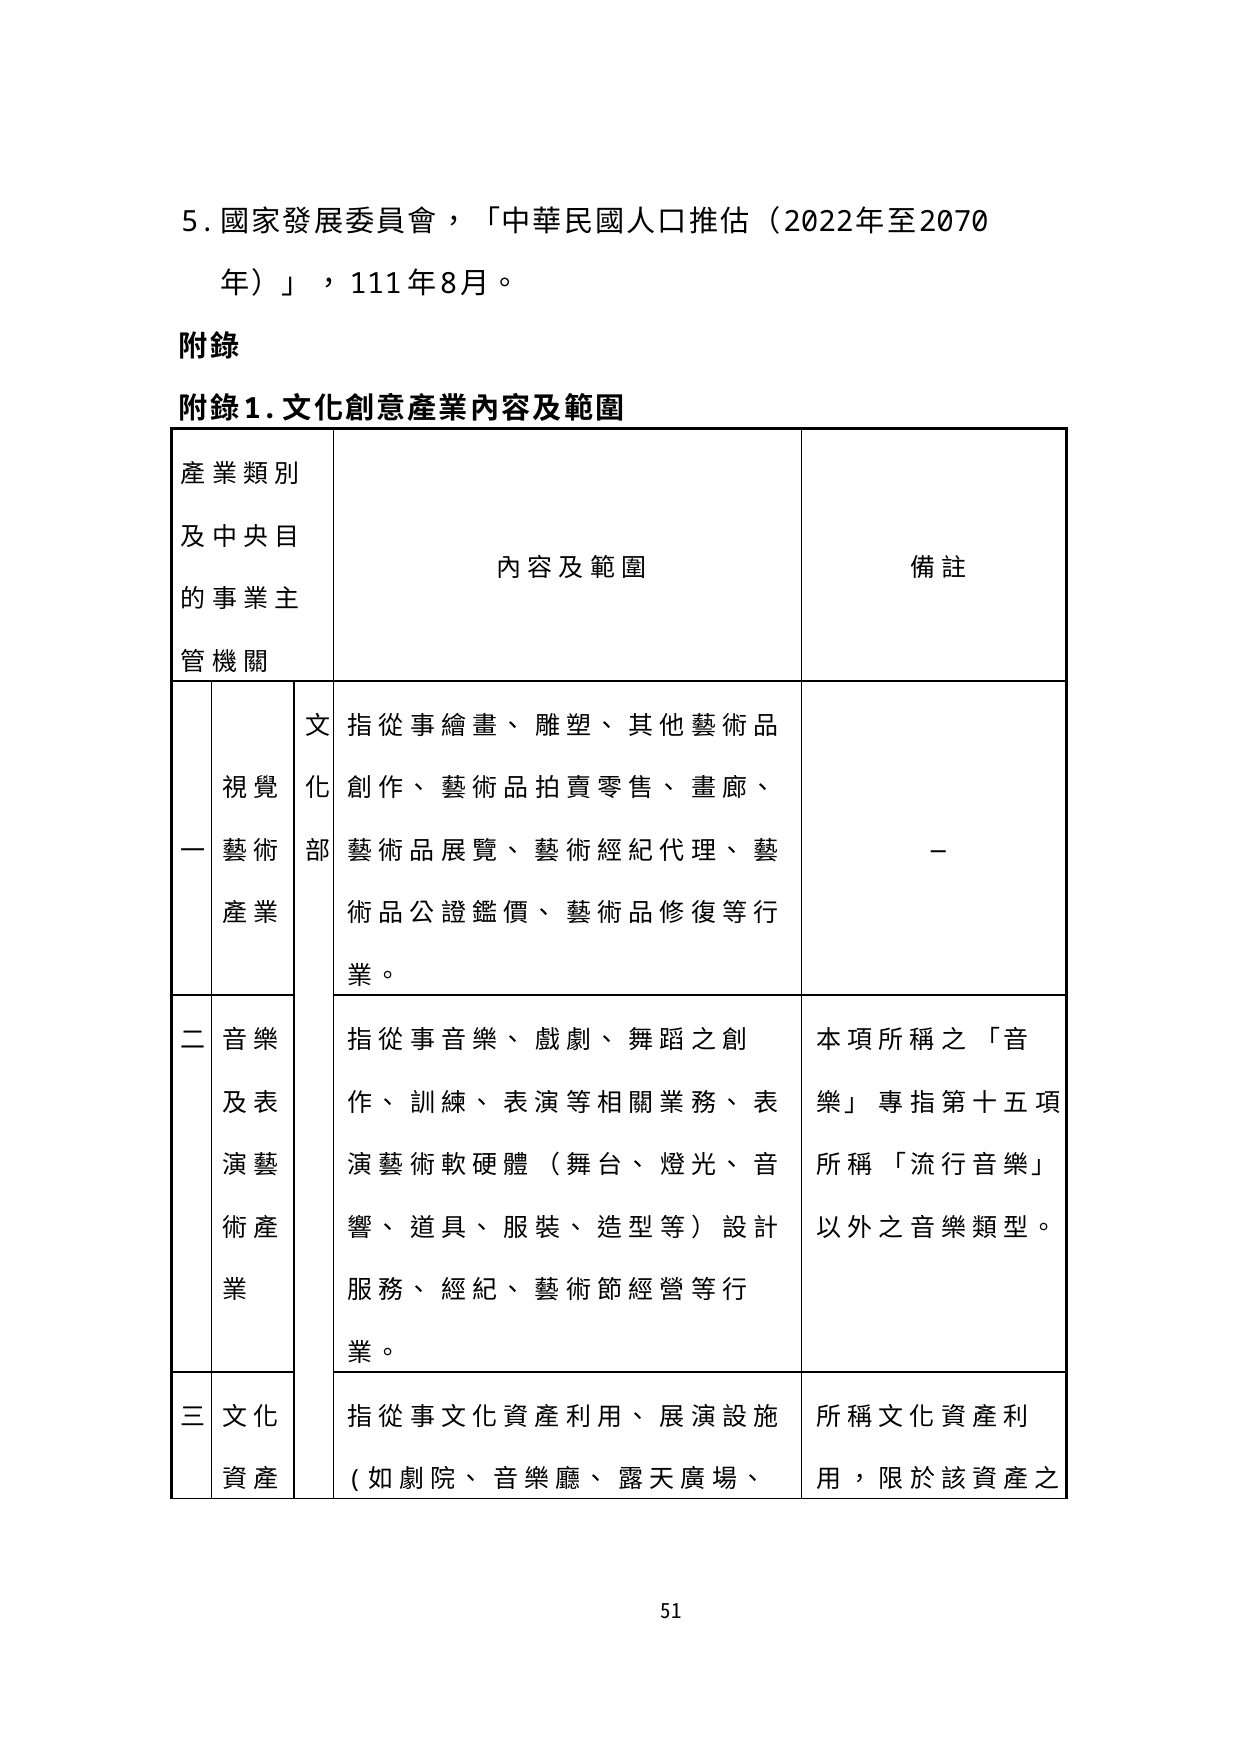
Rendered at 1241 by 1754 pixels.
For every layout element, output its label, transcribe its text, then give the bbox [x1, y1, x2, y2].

text 5.國家發展委員會，「中華民國人口推估（2022年至2070年）」，111年8月。 [177, 177, 1063, 302]
table_cell 文化資產 [212, 1373, 293, 1497]
text 附錄 [177, 302, 1063, 365]
table_header 備註 [802, 430, 1065, 680]
table_cell 指從事繪畫、雕塑、其他藝術品創作、藝術品拍賣零售、畫廊、藝術品展覽、藝術經紀代理、藝術品公證鑑價、藝術品修復等行業。 [334, 682, 801, 994]
table_cell 本項所稱之「音樂」專指第十五項所稱「流行音樂」以外之音樂類型。 [802, 996, 1065, 1371]
table_cell 文化部 [295, 682, 333, 1497]
table_cell 二 [173, 996, 211, 1371]
table_cell 視覺藝術產業 [212, 682, 293, 994]
table_cell 所稱文化資產利用，限於該資產之 [802, 1373, 1065, 1497]
table_header 產業類別及中央目的事業主管機關 [173, 430, 333, 680]
text 附錄1.文化創意產業內容及範圍 [177, 365, 1063, 427]
table_cell — [802, 682, 1065, 994]
table_cell 音樂及表演藝術產業 [212, 996, 293, 1371]
table_cell 指從事音樂、戲劇、舞蹈之創作、訓練、表演等相關業務、表演藝術軟硬體（舞台、燈光、音響、道具、服裝、造型等）設計服務、經紀、藝術節經營等行業。 [334, 996, 801, 1371]
table_cell 三 [173, 1373, 211, 1497]
table_cell 指從事文化資產利用、展演設施(如劇院、音樂廳、露天廣場、 [334, 1373, 801, 1497]
table_header 內容及範圍 [334, 430, 801, 680]
table_cell 一 [173, 682, 211, 994]
